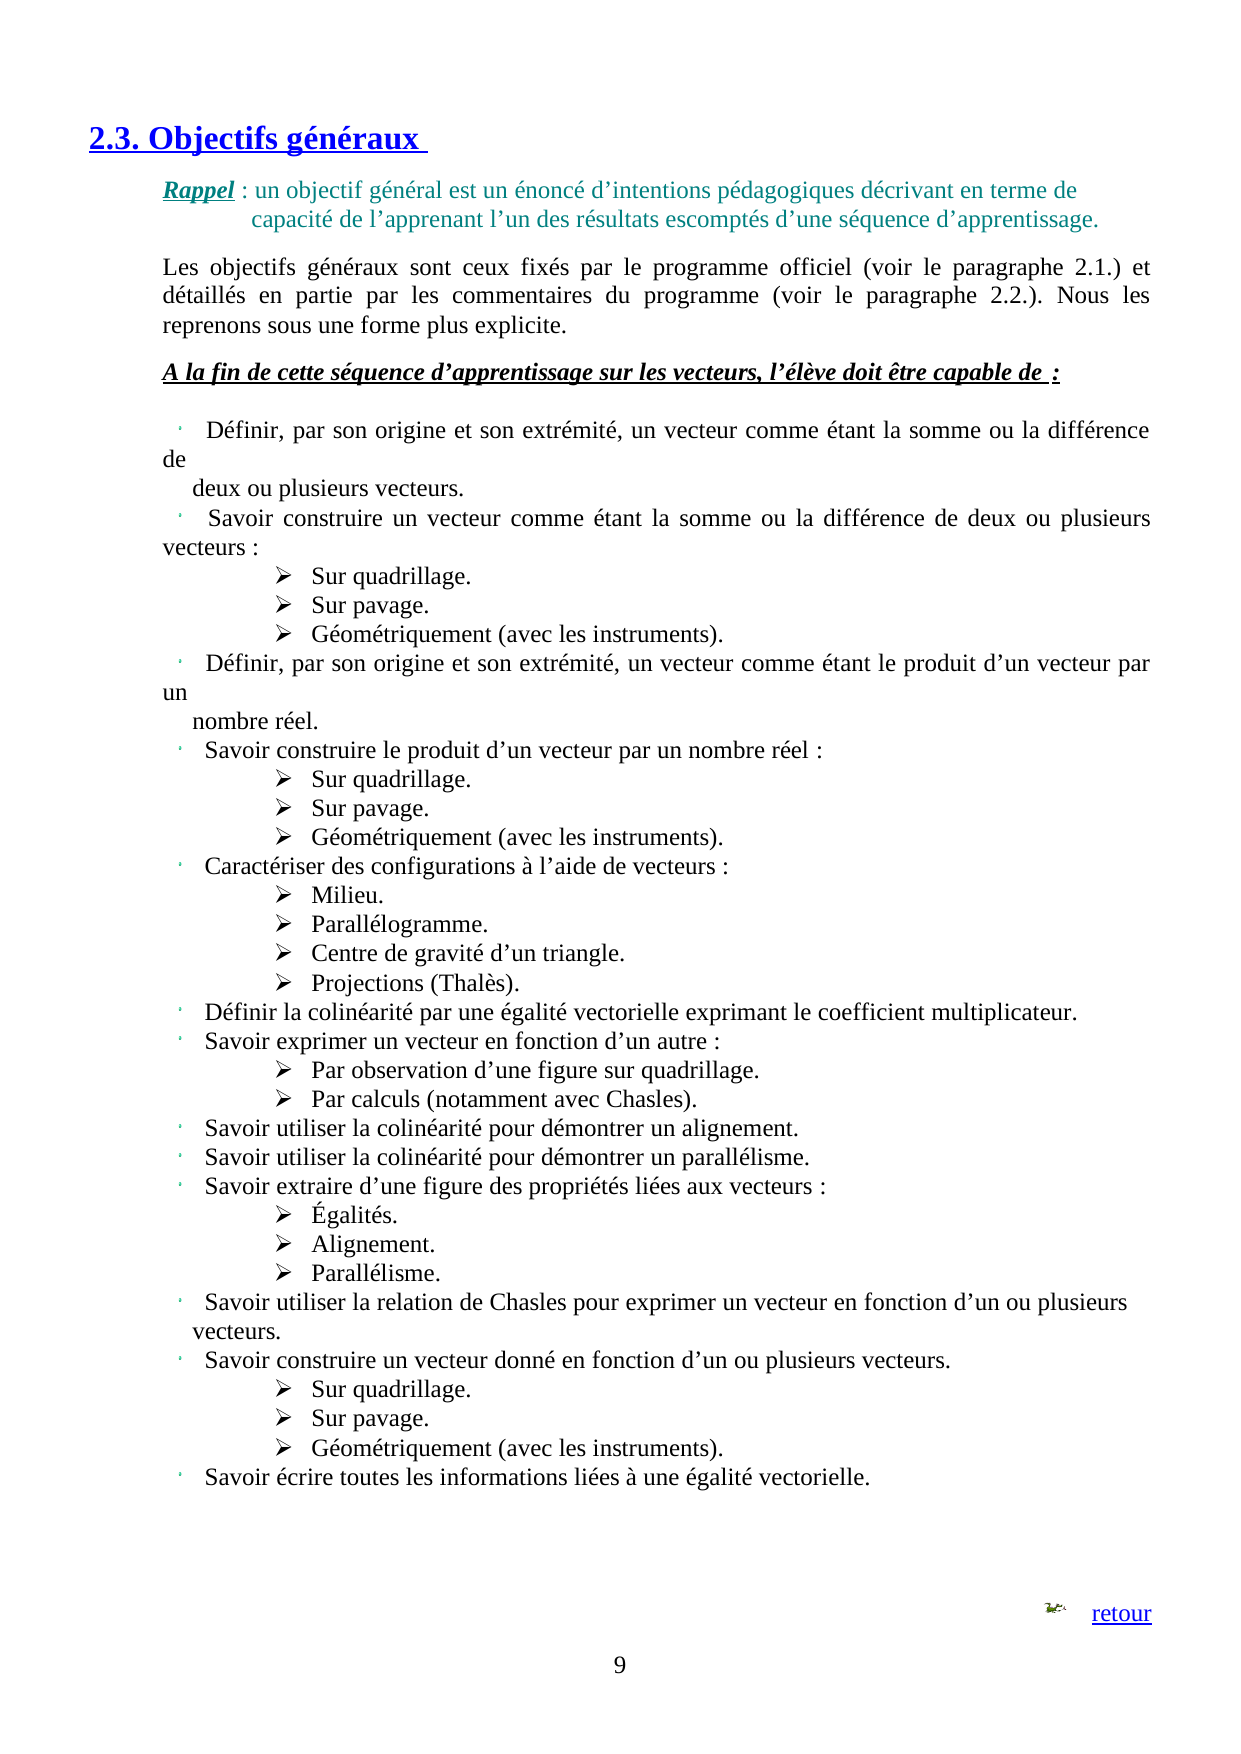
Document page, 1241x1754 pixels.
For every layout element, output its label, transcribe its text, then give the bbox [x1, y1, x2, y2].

text capacité de l’apprenant l’un des résultats escomptés d’une séquence d’apprentissage. [251, 204, 1151, 233]
text Définir, par son origine et son extrémité, un vecteur comme étant le produit d’un vecteur par un [162, 648, 1151, 706]
text Savoir construire un vecteur donné en fonction d’un ou plusieurs vecteurs. [162, 1345, 1151, 1374]
list Alignement. [274, 1229, 1151, 1258]
list Sur pavage. [274, 793, 1151, 822]
text Définir, par son origine et son extrémité, un vecteur comme étant la somme ou la différence de [162, 415, 1151, 473]
text Savoir extraire d’une figure des propriétés liées aux vecteurs : [162, 1171, 1151, 1200]
text Savoir utiliser la relation de Chasles pour exprimer un vecteur en fonction d’un ou plusieurs [162, 1287, 1151, 1316]
text Savoir écrire toutes les informations liées à une égalité vectorielle. [162, 1461, 1151, 1491]
text vecteurs. [192, 1316, 1151, 1345]
list Milieu. [274, 880, 1151, 909]
list Sur pavage. [274, 1403, 1151, 1432]
subtitle 2.3. Objectifs généraux [89, 118, 1151, 156]
text Définir la colinéarité par une égalité vectorielle exprimant le coefficient multiplicateur. [162, 996, 1151, 1026]
text Savoir utiliser la colinéarité pour démontrer un parallélisme. [162, 1142, 1151, 1171]
list Projections (Thalès). [274, 967, 1151, 996]
list Parallélogramme. [274, 909, 1151, 938]
list Sur quadrillage. [274, 764, 1151, 793]
text Savoir construire un vecteur comme étant la somme ou la différence de deux ou plusieurs vecteurs : [162, 502, 1151, 561]
list Sur pavage. [274, 589, 1151, 619]
text Savoir construire le produit d’un vecteur par un nombre réel : [162, 735, 1151, 764]
list Sur quadrillage. [274, 561, 1151, 589]
text Les objectifs généraux sont ceux fixés par le programme officiel (voir le paragraphe 2.1.) et détaillés en partie par les commentaires du programme (voir le paragraphe 2.2.). Nous les reprenons sous une forme plus explicite. [162, 251, 1151, 338]
text A la fin de cette séquence d’apprentissage sur les vecteurs, l’élève doit être capable de : [162, 357, 1151, 386]
text deux ou plusieurs vecteurs. [192, 473, 1151, 502]
list Géométriquement (avec les instruments). [274, 619, 1151, 648]
list Par observation d’une figure sur quadrillage. [274, 1054, 1151, 1084]
list Centre de gravité d’un triangle. [274, 938, 1151, 967]
list Égalités. [274, 1200, 1151, 1229]
text retour [162, 1594, 1151, 1627]
list Parallélisme. [274, 1258, 1151, 1287]
text Caractériser des configurations à l’aide de vecteurs : [162, 851, 1151, 880]
text Savoir utiliser la colinéarité pour démontrer un alignement. [162, 1113, 1151, 1142]
list Sur quadrillage. [274, 1374, 1151, 1403]
list Géométriquement (avec les instruments). [274, 1432, 1151, 1461]
list Par calculs (notamment avec Chasles). [274, 1084, 1151, 1113]
list Géométriquement (avec les instruments). [274, 822, 1151, 851]
text Savoir exprimer un vecteur en fonction d’un autre : [162, 1026, 1151, 1054]
text nombre réel. [192, 706, 1151, 735]
text Rappel : un objectif général est un énoncé d’intentions pédagogiques décrivant en terme de [89, 175, 1151, 204]
